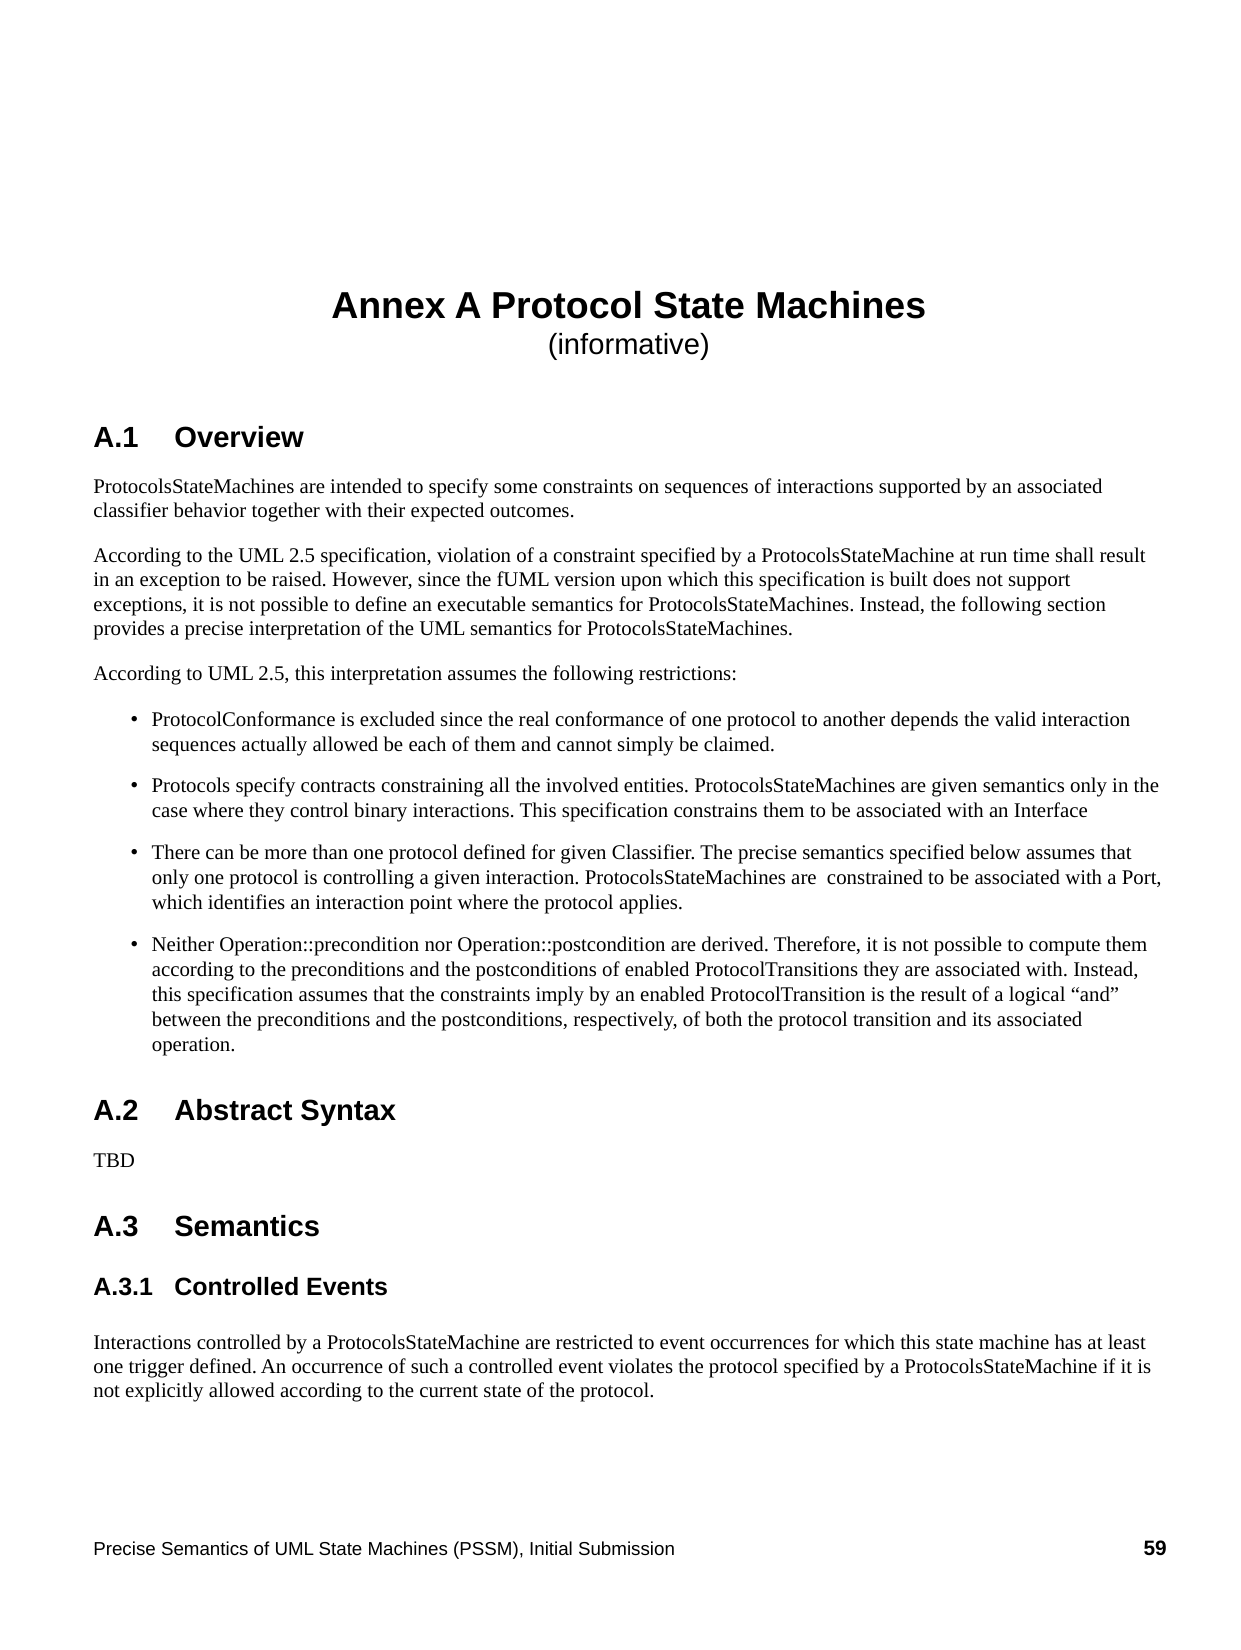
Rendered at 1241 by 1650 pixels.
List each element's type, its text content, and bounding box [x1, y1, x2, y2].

list ProtocolConformance is excluded since the real conformance of one protocol to another depends the valid interaction sequences actually allowed be each of them and cannot simply be claimed. [131, 706, 1164, 756]
text ProtocolsStateMachines are intended to specify some constraints on sequences of interactions supported by an associated classifier behavior together with their expected outcomes. [93, 474, 1164, 522]
subtitle Protocol State Machines [93, 283, 1164, 327]
subtitle Controlled Events [93, 1272, 1164, 1301]
list There can be more than one protocol defined for given Classifier. The precise semantics specified below assumes that only one protocol is controlling a given interaction. ProtocolsStateMachines are constrained to be associated with a Port, which identifies an interaction point where the protocol applies. [131, 839, 1164, 914]
text (informative) [93, 327, 1164, 360]
list Protocols specify contracts constraining all the involved entities. ProtocolsStateMachines are given semantics only in the case where they control binary interactions. This specification constrains them to be associated with an Interface [131, 772, 1164, 822]
subtitle Abstract Syntax [93, 1091, 1164, 1127]
text Interactions controlled by a ProtocolsStateMachine are restricted to event occurrences for which this state machine has at least one trigger defined. An occurrence of such a controlled event violates the protocol specified by a ProtocolsStateMachine if it is not explicitly allowed according to the current state of the protocol. [93, 1330, 1164, 1402]
subtitle Overview [93, 418, 1164, 453]
text According to the UML 2.5 specification, violation of a constraint specified by a ProtocolsStateMachine at run time shall result in an exception to be raised. However, since the fUML version upon which this specification is built does not support exceptions, it is not possible to define an executable semantics for ProtocolsStateMachines. Instead, the following section provides a precise interpretation of the UML semantics for ProtocolsStateMachines. [93, 543, 1164, 639]
text According to UML 2.5, this interpretation assumes the following restrictions: [93, 661, 1164, 685]
text TBD [93, 1148, 1164, 1172]
subtitle Semantics [93, 1207, 1164, 1242]
list Neither Operation::precondition nor Operation::postcondition are derived. Therefore, it is not possible to compute them according to the preconditions and the postconditions of enabled ProtocolTransitions they are associated with. Instead, this specification assumes that the constraints imply by an enabled ProtocolTransition is the result of a logical “and” between the preconditions and the postconditions, respectively, of both the protocol transition and its associated operation. [131, 931, 1164, 1056]
